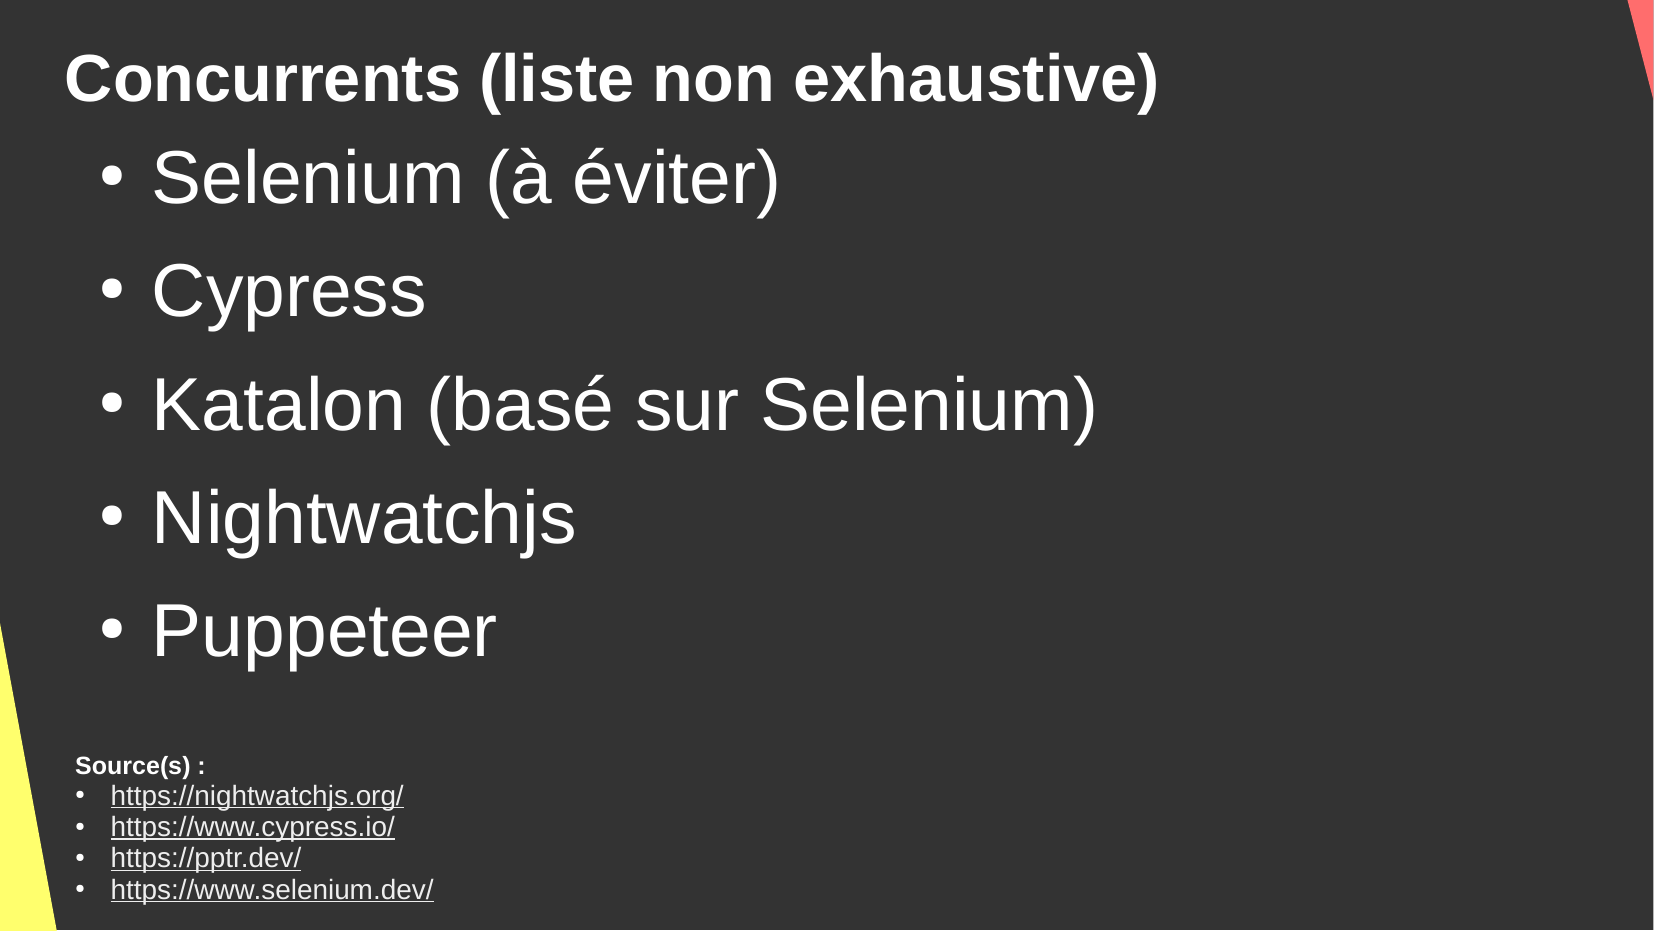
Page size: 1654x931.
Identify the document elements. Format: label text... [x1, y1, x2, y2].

list Selenium (à éviter) Cypress Katalon (basé sur Selenium) Nightwatchjs Puppeteer [80, 135, 1620, 739]
text_box Source(s) : https://nightwatchjs.org/ https://www.cypress.io/ https://pptr.dev/ https://www.selenium.dev/ [60, 744, 1546, 913]
text_box [1627, 0, 1654, 103]
title Concurrents (liste non exhaustive) [64, 40, 1635, 116]
text_box [0, 623, 57, 931]
